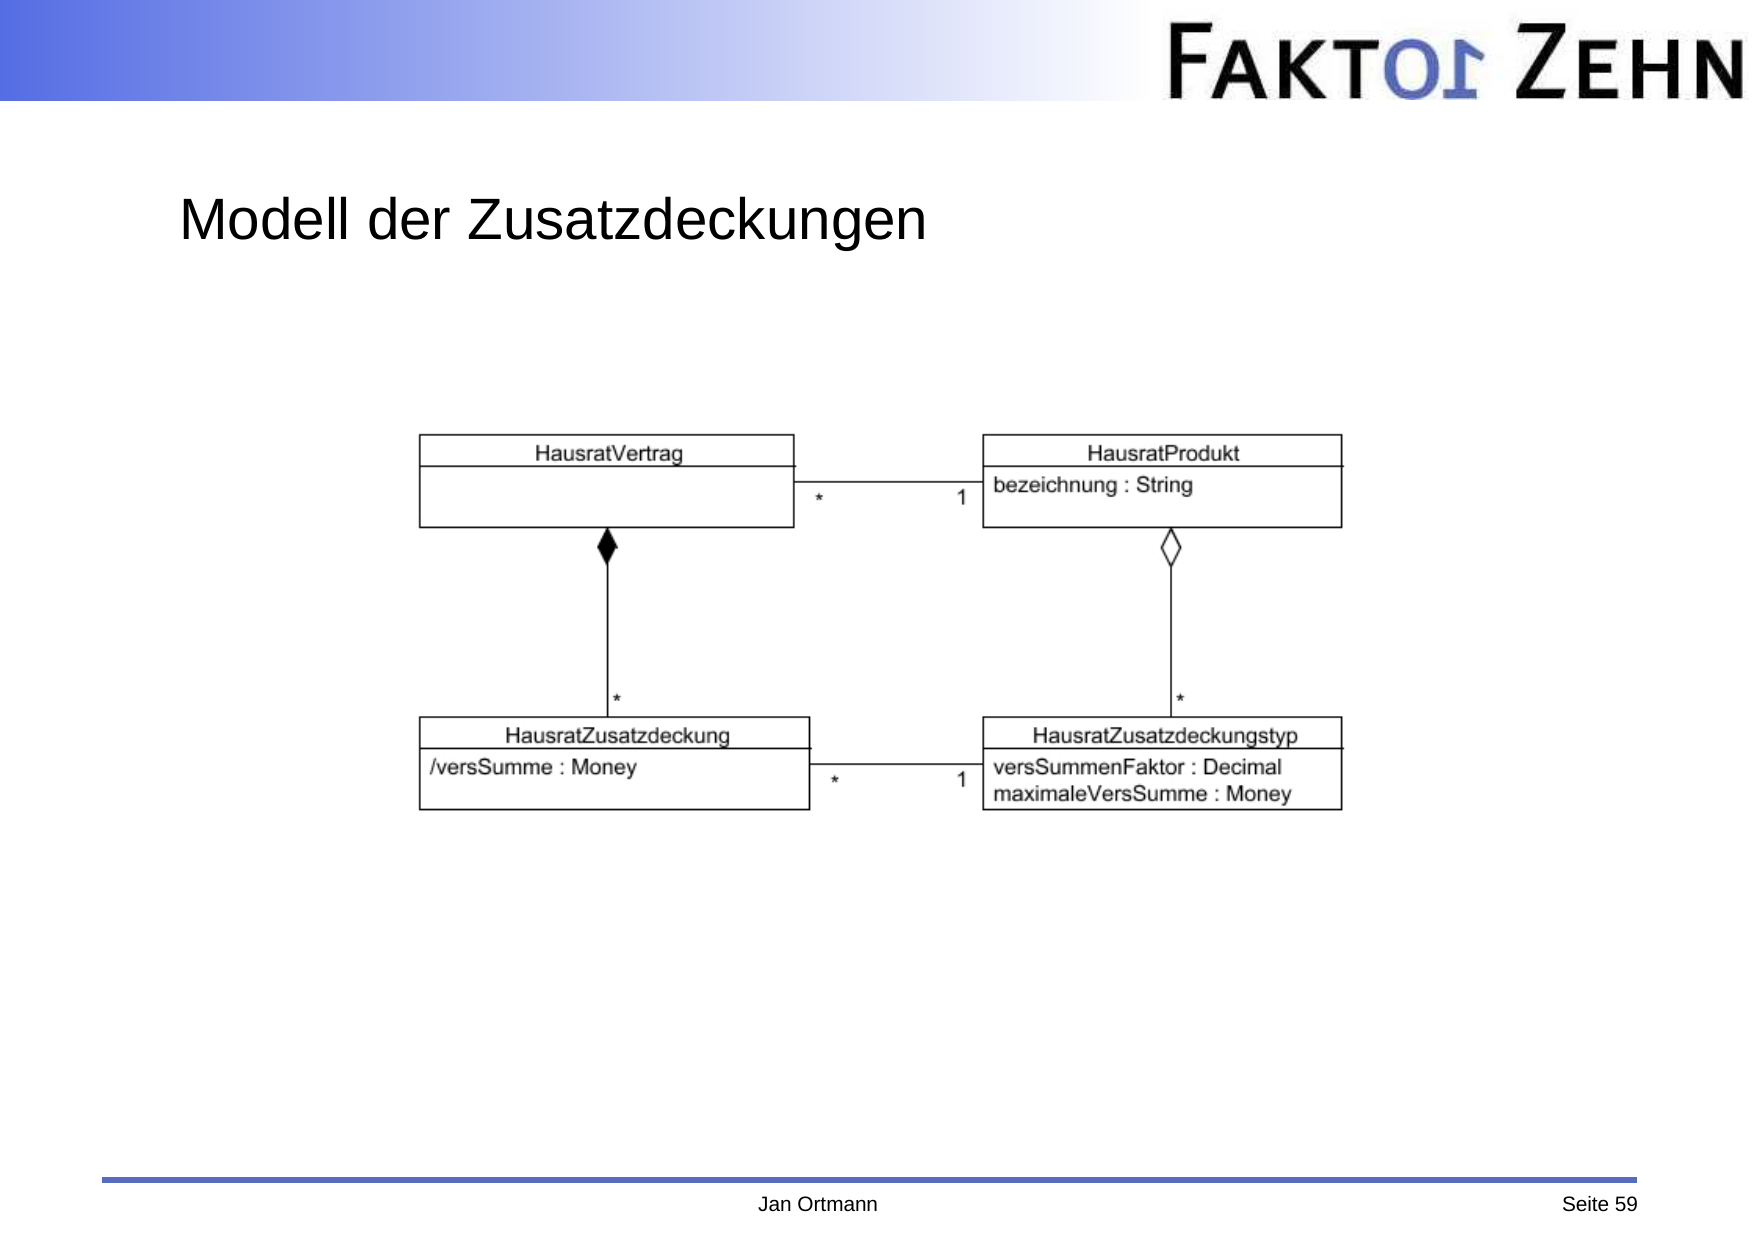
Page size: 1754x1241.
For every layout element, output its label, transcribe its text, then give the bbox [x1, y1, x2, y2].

picture [388, 403, 1374, 842]
title Modell der Zusatzdeckungen [179, 142, 1576, 296]
picture [1162, 7, 1752, 100]
